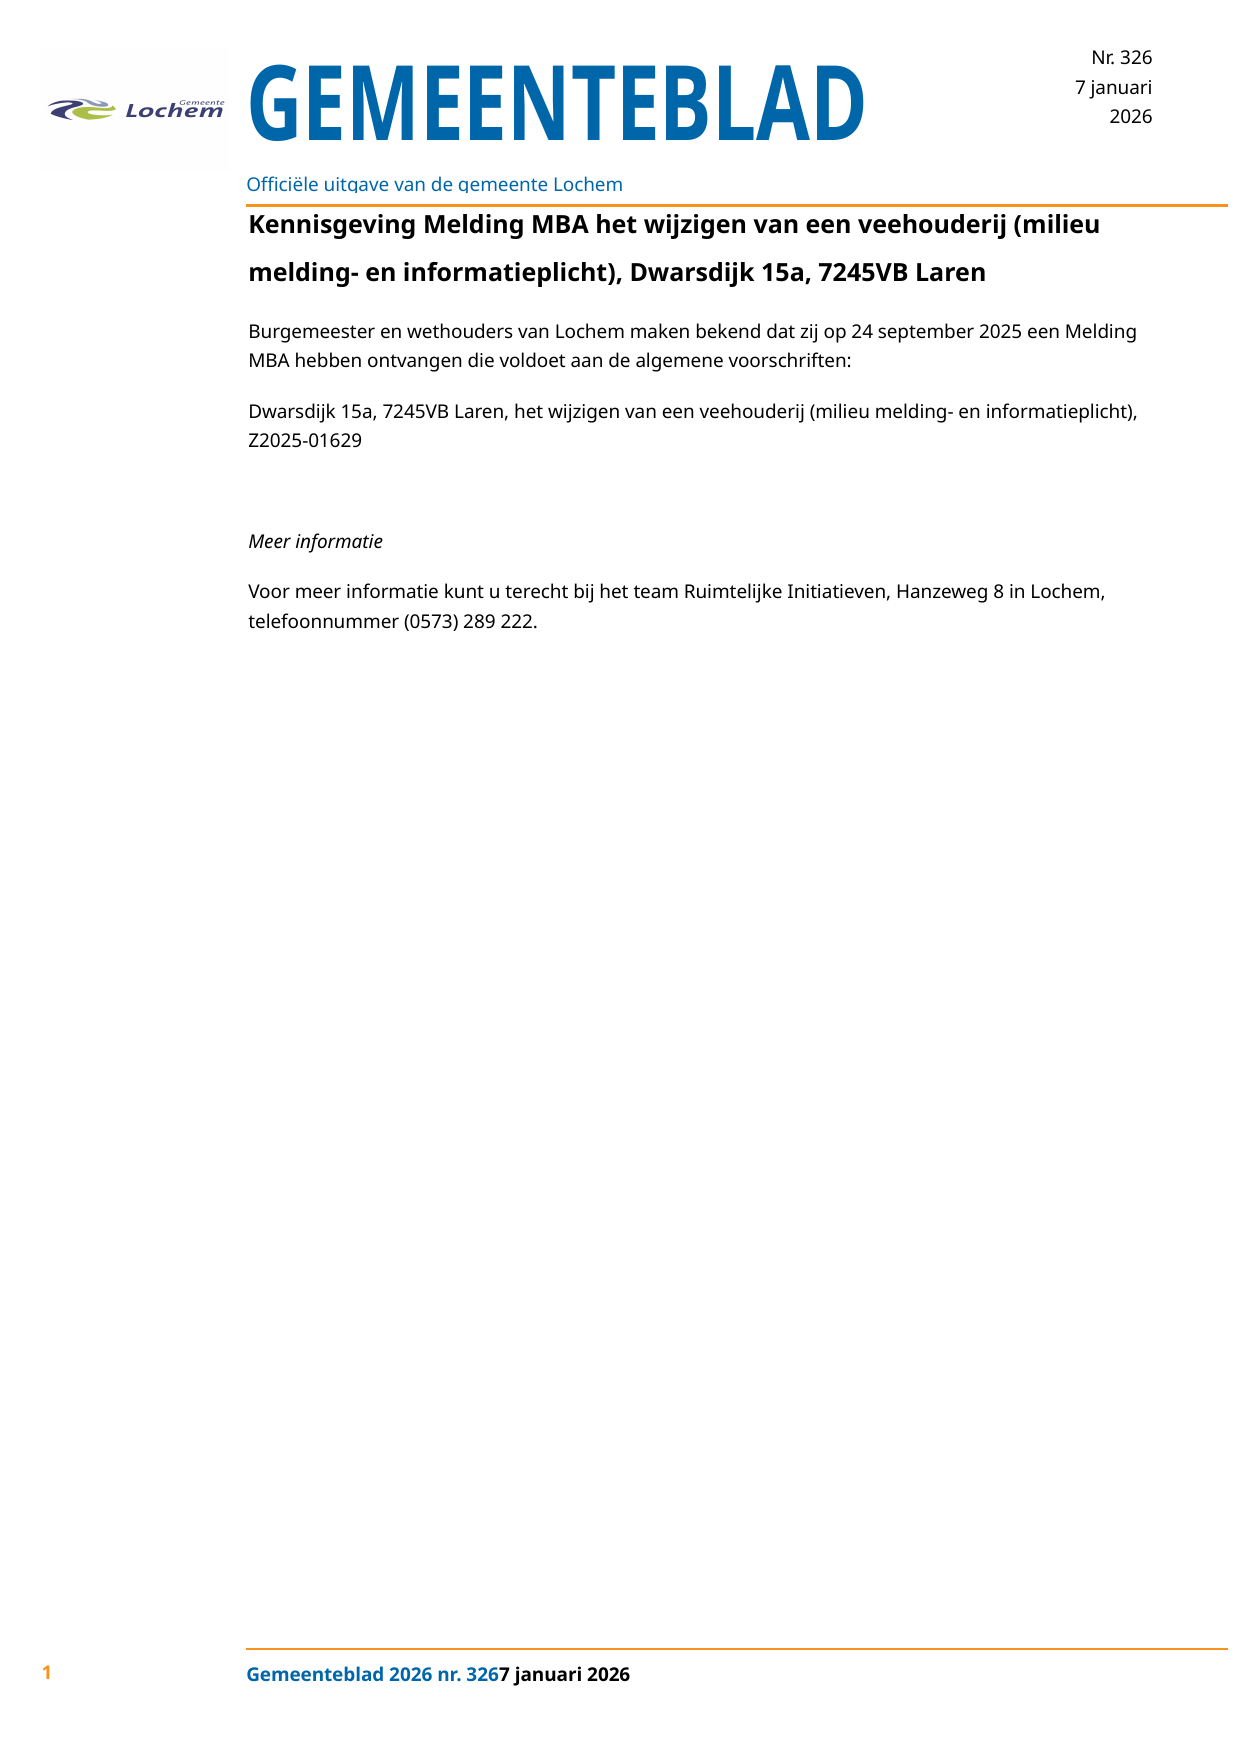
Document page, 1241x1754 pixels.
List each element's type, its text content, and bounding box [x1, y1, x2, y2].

text Voor meer informatie kunt u terecht bij het team Ruimtelijke Initiatieven, Hanzeweg 8 in Lochem, telefoonnummer (0573) 289 222. [248, 579, 1152, 634]
text Kennisgeving Melding MBA het wijzigen van een veehouderij (milieu melding- en informatieplicht), Dwarsdijk 15a, 7245VB Laren [248, 207, 1152, 288]
text Meer informatie [248, 528, 1152, 554]
text Burgemeester en wethouders van Lochem maken bekend dat zij op 24 september 2025 een Melding MBA hebben ontvangen die voldoet aan de algemene voorschriften: [248, 318, 1152, 373]
text Dwarsdijk 15a, 7245VB Laren, het wijzigen van een veehouderij (milieu melding- en informatieplicht), Z2025-01629 [248, 398, 1152, 453]
picture [41, 47, 231, 172]
